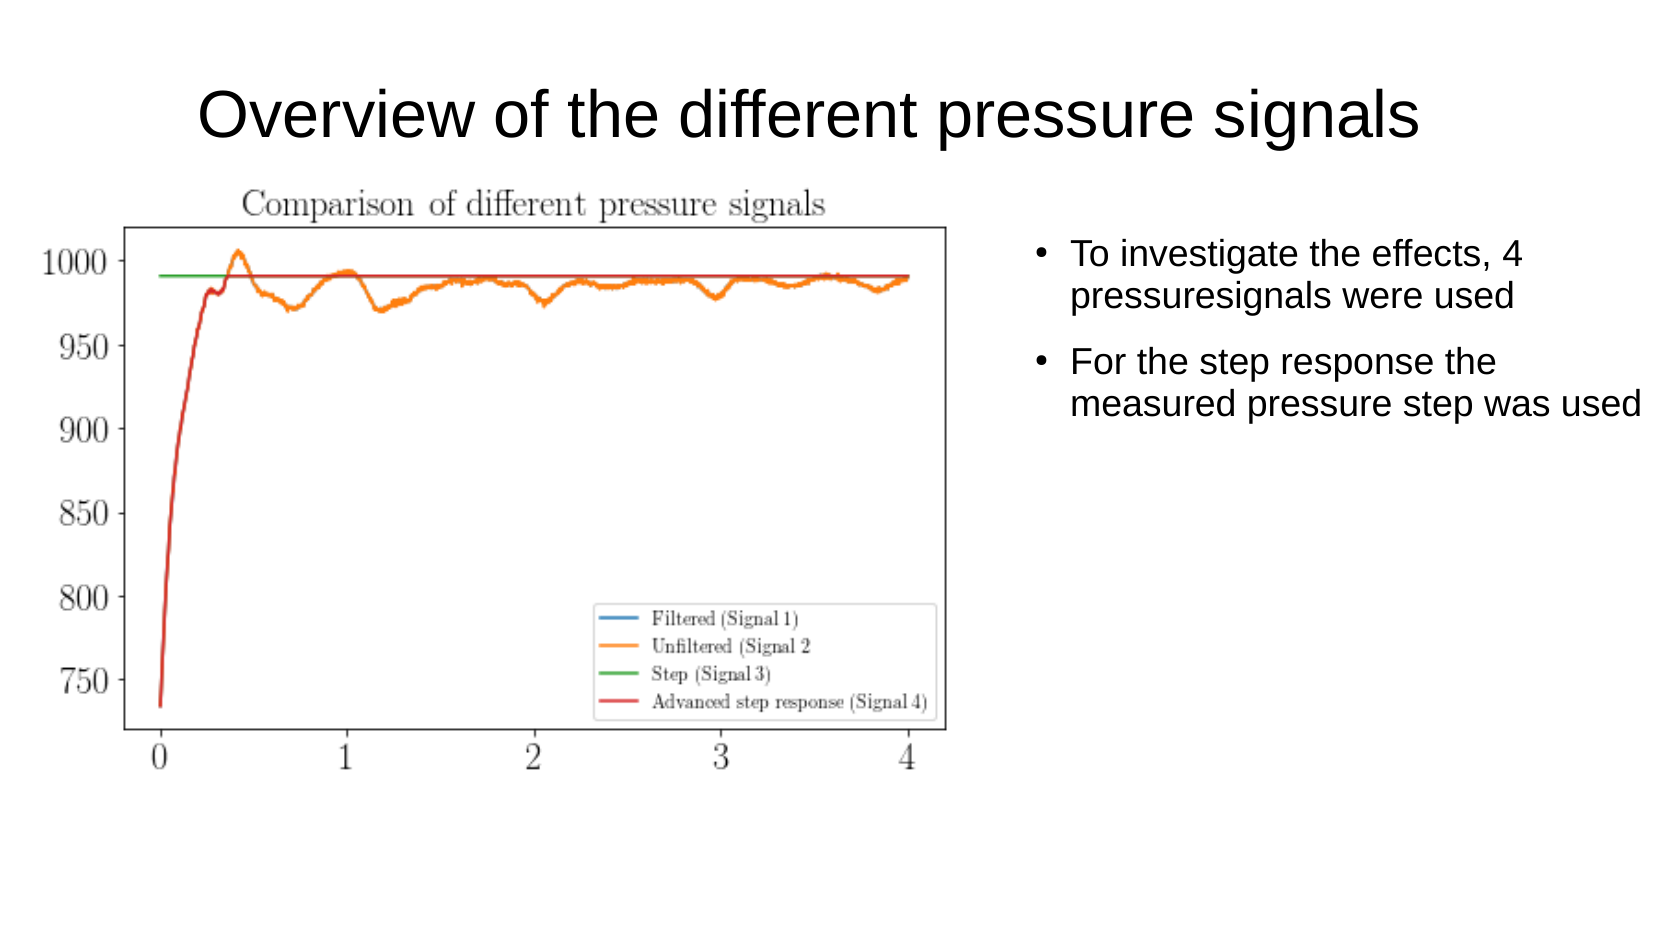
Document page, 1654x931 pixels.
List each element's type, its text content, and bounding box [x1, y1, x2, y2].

title Overview of the different pressure signals [30, 37, 1591, 193]
picture [30, 179, 958, 788]
text_box To investigate the effects, 4 pressuresignals were used For the step response the measured pressure step was used [1020, 225, 1654, 582]
